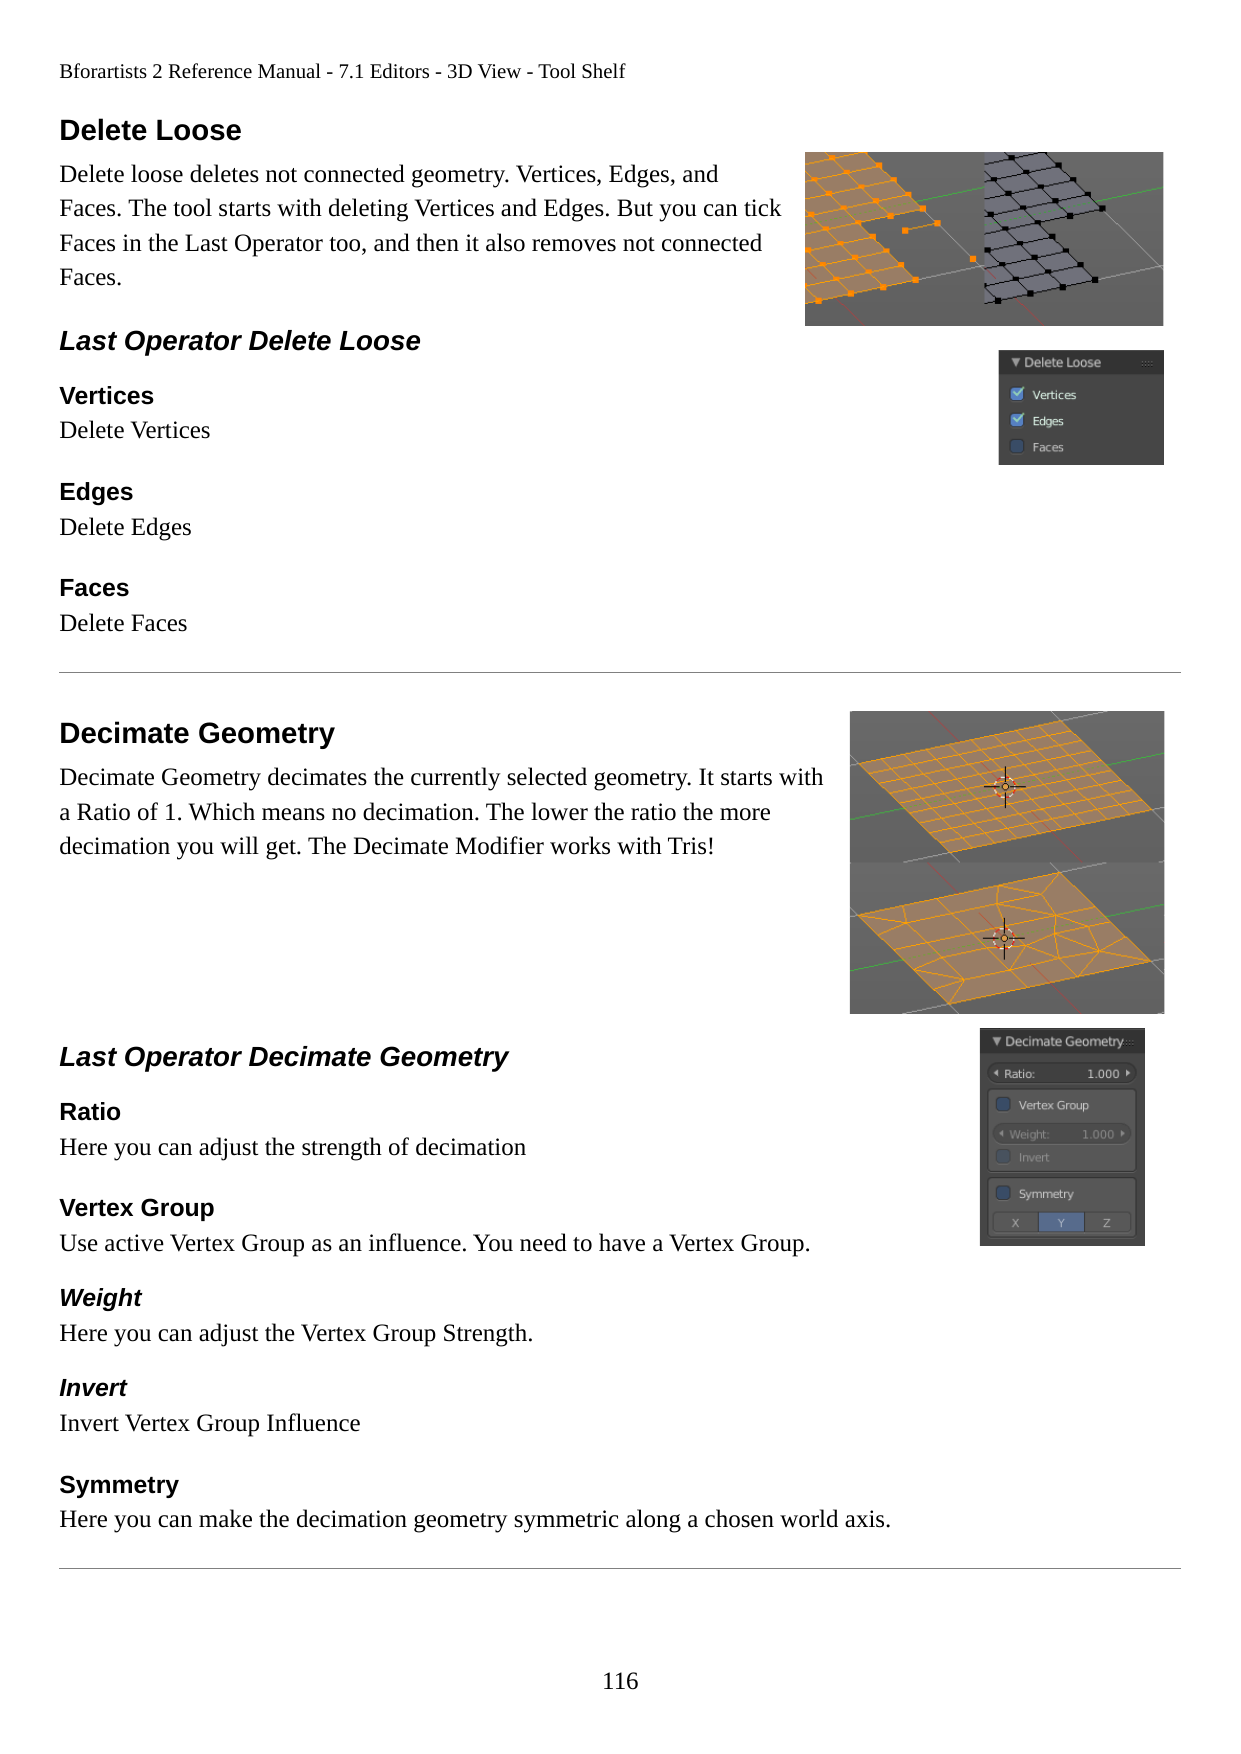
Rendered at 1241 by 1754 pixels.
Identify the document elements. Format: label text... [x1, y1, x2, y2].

text Here you can adjust the strength of decimation [59, 1132, 979, 1160]
text [1145, 1132, 1181, 1160]
text Delete Edges [59, 512, 1181, 541]
text Delete Vertices [59, 416, 998, 444]
subtitle Last Operator Delete Loose [59, 324, 1181, 356]
subtitle [1145, 1193, 1181, 1222]
subtitle Faces [59, 573, 1181, 602]
text Decimate Geometry decimates the currently selected geometry. It starts with a Ratio of 1. Which means no decimation. The lower the ratio the more decimation you will get. The Decimate Modifier works with Tris! [59, 762, 849, 860]
subtitle [1145, 1097, 1181, 1125]
subtitle [1164, 381, 1181, 409]
subtitle [1165, 716, 1181, 750]
subtitle Vertices [59, 381, 998, 409]
text Here you can adjust the Vertex Group Strength. [59, 1318, 1181, 1347]
subtitle Decimate Geometry [59, 716, 849, 750]
subtitle Symmetry [59, 1470, 1181, 1498]
subtitle [1145, 1040, 1181, 1072]
text Use active Vertex Group as an influence. You need to have a Vertex Group. [59, 1228, 1181, 1257]
picture [805, 152, 1164, 326]
subtitle Invert [59, 1373, 1181, 1402]
picture [849, 711, 1165, 1014]
subtitle Delete Loose [59, 113, 1181, 146]
text Delete Faces [59, 608, 1181, 637]
text Here you can make the decimation geometry symmetric along a chosen world axis. [59, 1504, 1181, 1533]
subtitle Vertex Group [59, 1193, 979, 1222]
text Invert Vertex Group Influence [59, 1408, 1181, 1437]
subtitle Ratio [59, 1097, 979, 1125]
subtitle Last Operator Decimate Geometry [59, 1040, 979, 1072]
picture [998, 350, 1164, 465]
subtitle Edges [59, 477, 1181, 506]
picture [979, 1028, 1145, 1246]
text Delete loose deletes not connected geometry. Vertices, Edges, and Faces. The tool starts with deleting Vertices and Edges. But you can tick Faces in the Last Operator too, and then it also removes not connected Faces. [59, 159, 805, 291]
text [1164, 416, 1181, 444]
subtitle Weight [59, 1283, 1181, 1312]
